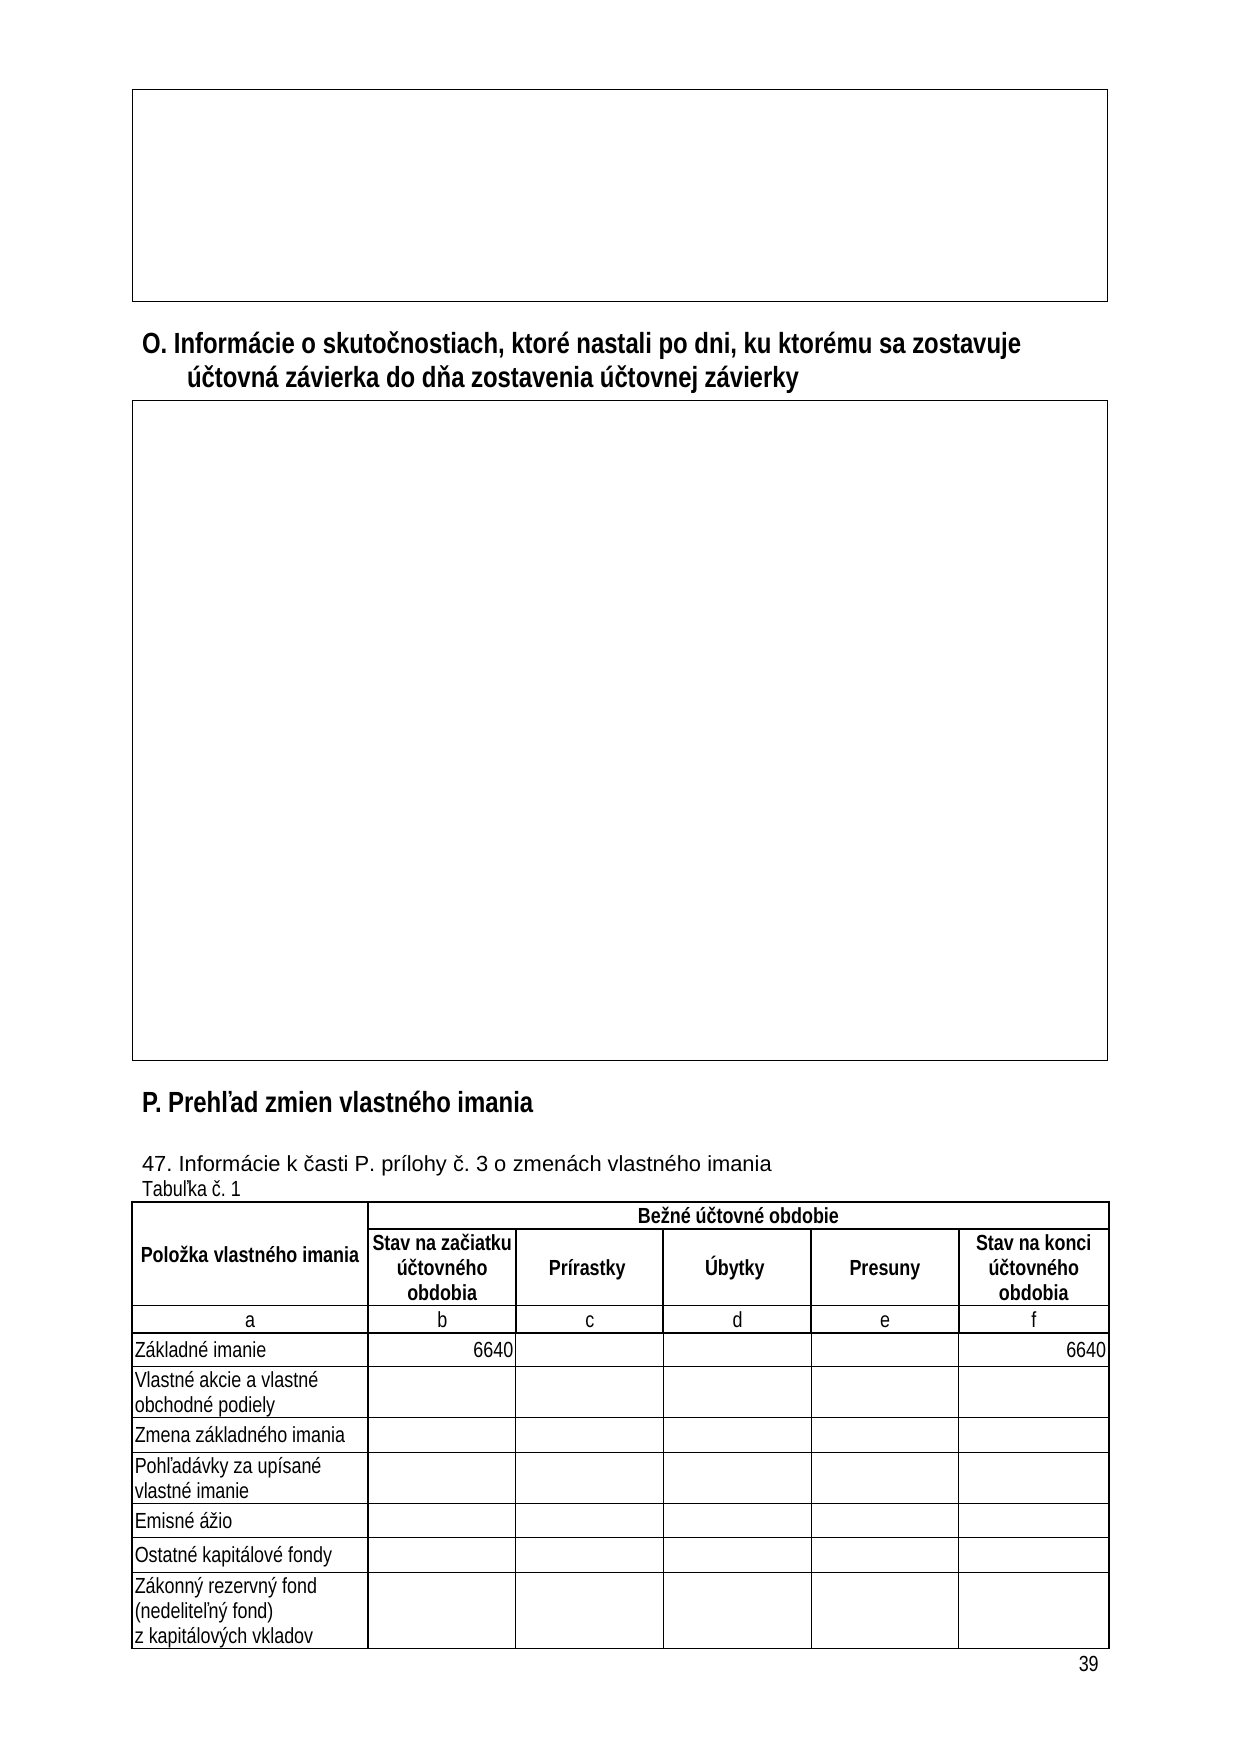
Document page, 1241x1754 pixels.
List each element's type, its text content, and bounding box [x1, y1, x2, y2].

subtitle O. Informácie o skutočnostiach, ktoré nastali po dni, ku ktorému sa zostavuje účtovná závierka do dňa zostavenia účtovnej závierky [142, 327, 1098, 393]
table_cell [664, 1573, 811, 1648]
table_cell [516, 1538, 663, 1572]
table_cell [369, 1504, 515, 1537]
table_cell [664, 1418, 811, 1452]
table_cell b [369, 1306, 515, 1332]
table_cell [516, 1573, 663, 1648]
table_cell Presuny [812, 1230, 958, 1305]
table_cell [812, 1573, 958, 1648]
table_cell Ostatné kapitálové fondy [133, 1538, 367, 1572]
table_cell [664, 1367, 811, 1417]
table_cell d [664, 1306, 810, 1332]
table_cell Emisné ážio [133, 1504, 367, 1537]
table_cell [664, 1538, 811, 1572]
table_cell Pohľadávky za upísané vlastné imanie [133, 1453, 367, 1503]
table_cell [369, 1453, 515, 1503]
table_cell [959, 1367, 1108, 1417]
text Tabuľka č. 1 [142, 1176, 1098, 1201]
table_cell [516, 1504, 663, 1537]
table_cell [959, 1453, 1108, 1503]
table_cell [812, 1367, 958, 1417]
table_cell [812, 1418, 958, 1452]
table_cell [516, 1334, 663, 1366]
table_cell Stav na konci účtovného obdobia [960, 1230, 1108, 1305]
table_cell [664, 1334, 811, 1366]
table_cell Úbytky [664, 1230, 810, 1305]
title 47. Informácie k časti P. prílohy č. 3 o zmenách vlastného imania [142, 1151, 1098, 1176]
table_cell Vlastné akcie a vlastné obchodné podiely [133, 1367, 367, 1417]
table_cell [959, 1538, 1108, 1572]
table_cell [369, 1367, 515, 1417]
table_cell [664, 1453, 811, 1503]
table_cell [516, 1418, 663, 1452]
table_cell [812, 1453, 958, 1503]
table_cell 6640 [369, 1334, 515, 1366]
table_cell [812, 1504, 958, 1537]
table_cell Zmena základného imania [133, 1418, 367, 1452]
table_cell [959, 1504, 1108, 1537]
table_cell [812, 1334, 958, 1366]
table_cell [516, 1367, 663, 1417]
table_cell 6640 [959, 1334, 1108, 1366]
table_cell Prírastky [517, 1230, 662, 1305]
table_header Bežné účtovné obdobie [369, 1203, 1108, 1228]
table_cell e [812, 1306, 958, 1332]
table_cell [369, 1538, 515, 1572]
table_cell c [517, 1306, 662, 1332]
table_cell [369, 1573, 515, 1648]
subtitle P. Prehľad zmien vlastného imania [142, 1086, 1098, 1119]
table_cell [812, 1538, 958, 1572]
table_cell a [133, 1306, 367, 1332]
table_header [133, 90, 1107, 301]
table_header Položka vlastného imania [133, 1203, 367, 1305]
table_cell [664, 1504, 811, 1537]
table_header [133, 401, 1107, 1059]
table_cell Zákonný rezervný fond (nedeliteľný fond) z kapitálových vkladov [133, 1573, 367, 1648]
table_cell [959, 1418, 1108, 1452]
table_cell [516, 1453, 663, 1503]
table_cell [959, 1573, 1108, 1648]
table_cell Základné imanie [133, 1334, 367, 1366]
table_cell Stav na začiatku účtovného obdobia [369, 1230, 515, 1305]
table_cell f [960, 1306, 1108, 1332]
table_cell [369, 1418, 515, 1452]
